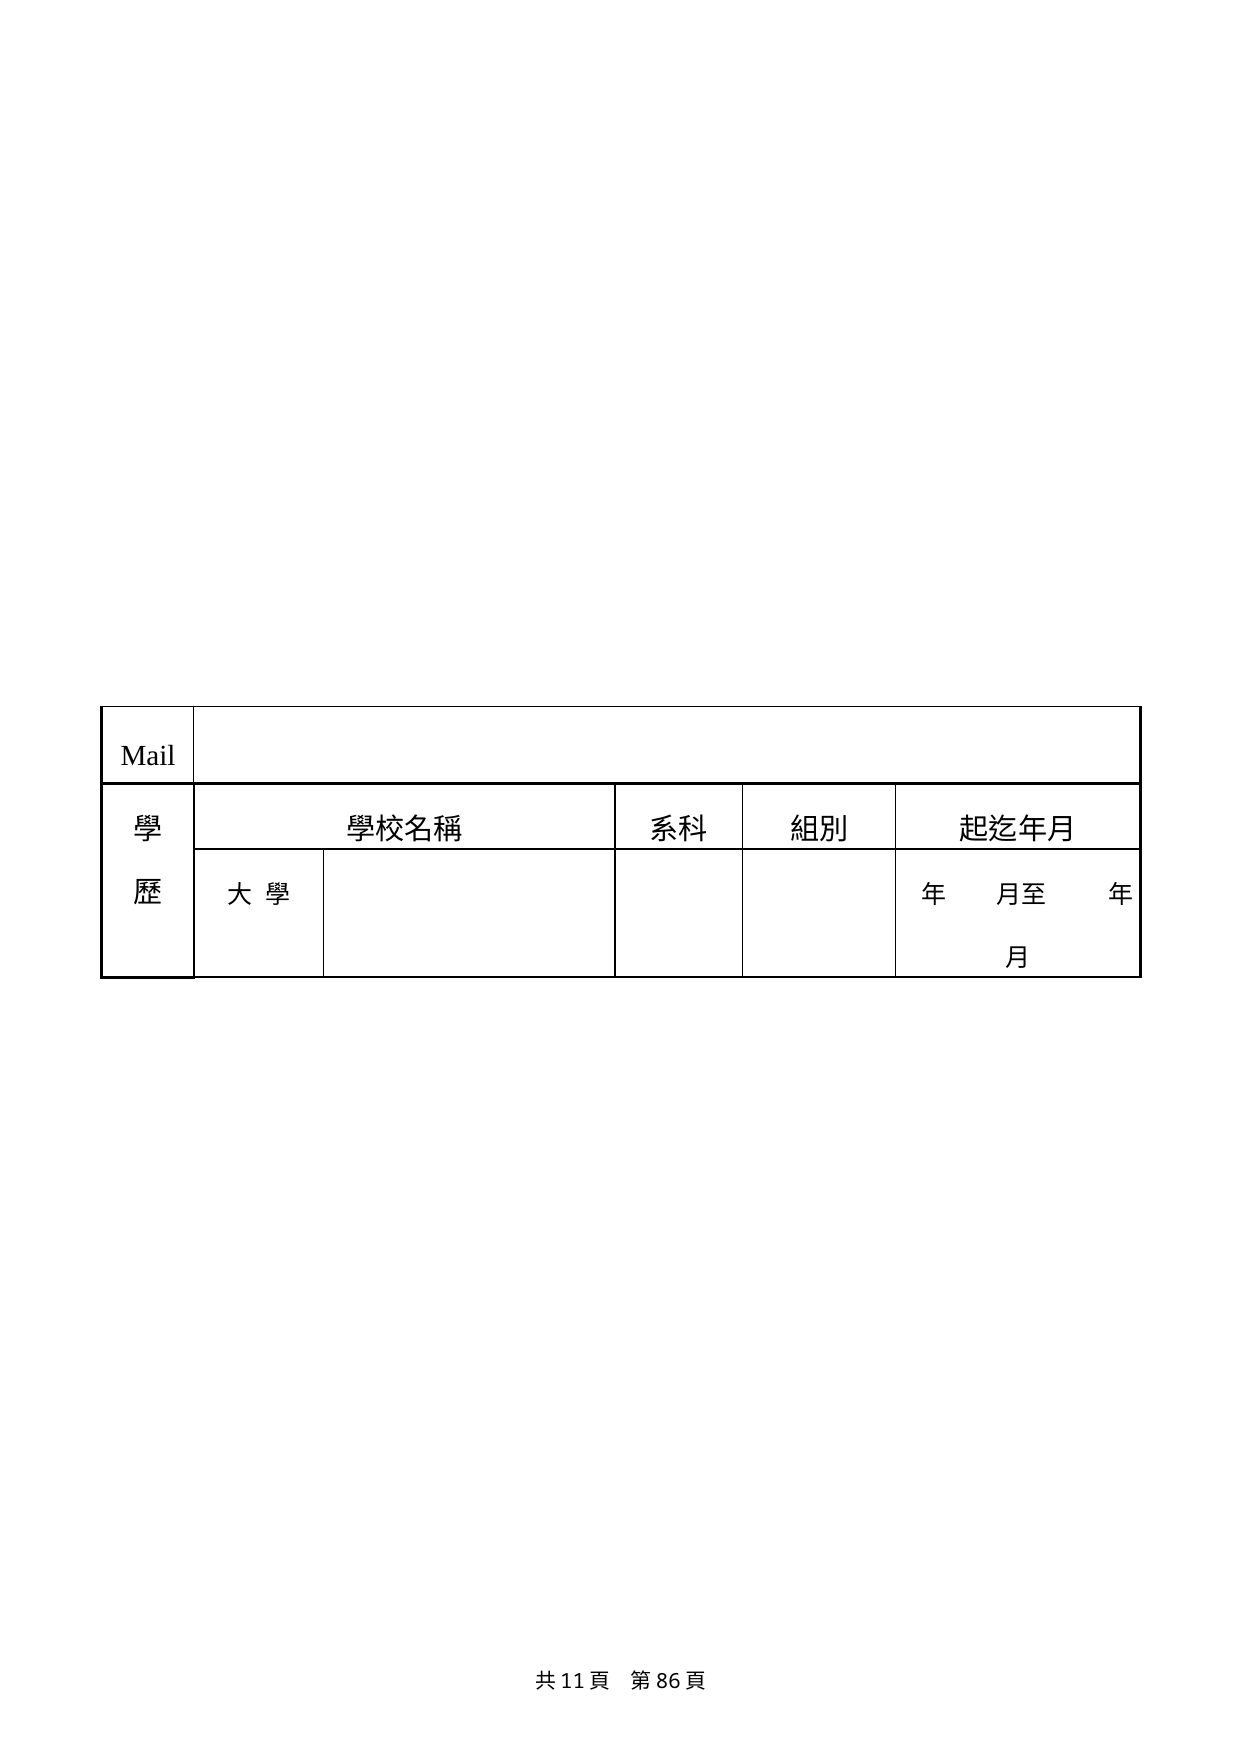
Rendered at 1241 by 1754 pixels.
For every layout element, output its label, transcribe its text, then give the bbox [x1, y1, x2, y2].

table_cell 系科 [616, 785, 742, 848]
table_cell [194, 707, 1139, 782]
table_cell 年 月至 年 月 [896, 850, 1139, 976]
table_cell 起迄年月 [896, 785, 1139, 848]
table_cell [616, 850, 742, 976]
table_cell Mail [103, 707, 193, 782]
table_cell [743, 850, 895, 976]
table_cell 大 學 [195, 850, 323, 976]
table_cell 組別 [743, 785, 895, 848]
table_cell 學 歷 [103, 785, 193, 976]
table_cell [324, 850, 614, 976]
table_cell 學校名稱 [195, 785, 614, 848]
